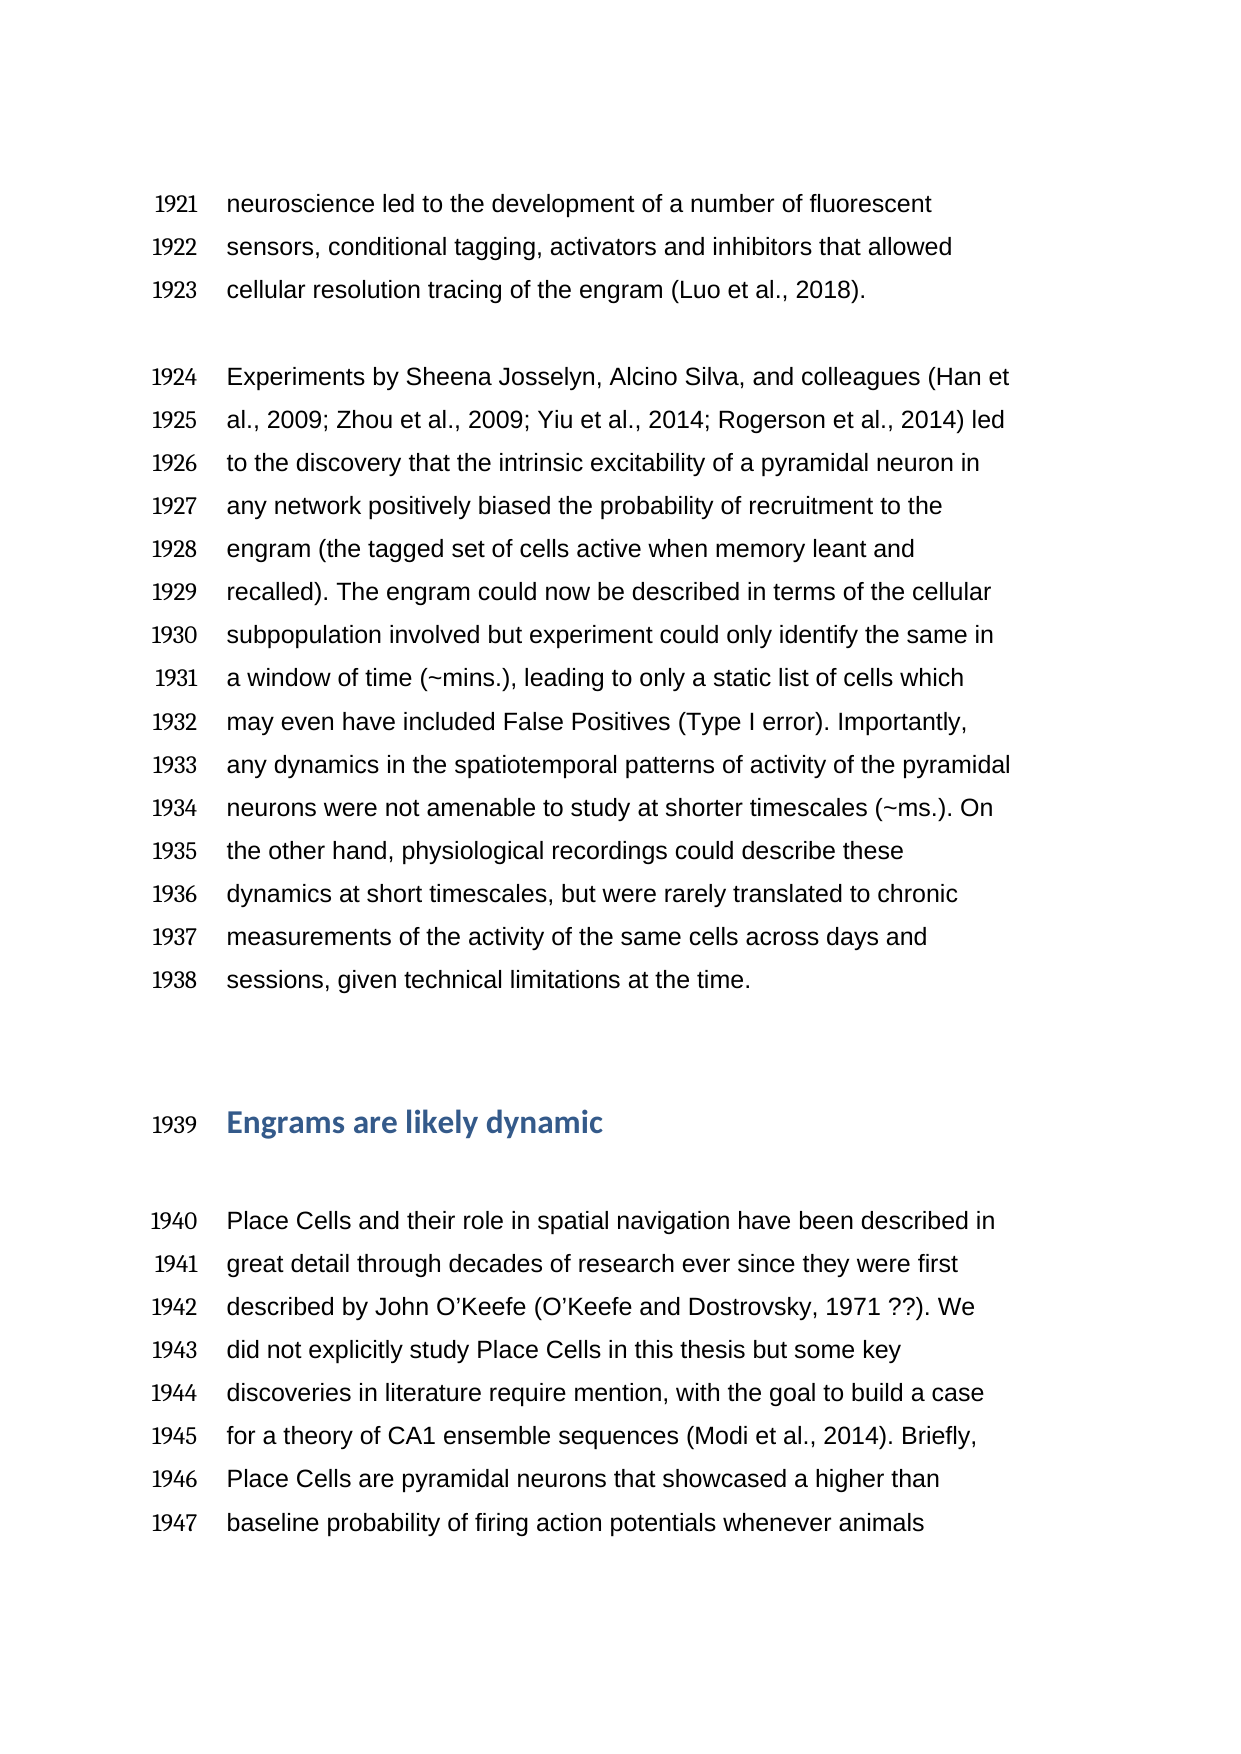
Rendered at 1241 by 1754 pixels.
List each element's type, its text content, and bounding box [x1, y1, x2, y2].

text Place Cells and their role in spatial navigation have been described in great detail through decades of research ever since they were first described by John O’Keefe (O’Keefe and Dostrovsky, 1971 ??). We did not explicitly study Place Cells in this thesis but some key discoveries in literature require mention, with the goal to build a case for a theory of CA1 ensemble sequences (Modi et al., 2014). Briefly, Place Cells are pyramidal neurons that showcased a higher than baseline probability of firing action potentials whenever animals [226, 1206, 1014, 1536]
text neuroscience led to the development of a number of fluorescent sensors, conditional tagging, activators and inhibitors that allowed cellular resolution tracing of the engram (Luo et al., 2018). [226, 189, 1014, 304]
subtitle Engrams are likely dynamic [226, 1101, 1014, 1142]
text Experiments by Sheena Josselyn, Alcino Silva, and colleagues (Han et al., 2009; Zhou et al., 2009; Yiu et al., 2014; Rogerson et al., 2014) led to the discovery that the intrinsic excitability of a pyramidal neuron in any network positively biased the probability of recruitment to the engram (the tagged set of cells active when memory leant and recalled). The engram could now be described in terms of the cellular subpopulation involved but experiment could only identify the same in a window of time (~mins.), leading to only a static list of cells which may even have included False Positives (Type I error). Importantly, any dynamics in the spatiotemporal patterns of activity of the pyramidal neurons were not amenable to study at shorter timescales (~ms.). On the other hand, physiological recordings could describe these dynamics at short timescales, but were rarely translated to chronic measurements of the activity of the same cells across days and sessions, given technical limitations at the time. [226, 361, 1014, 994]
